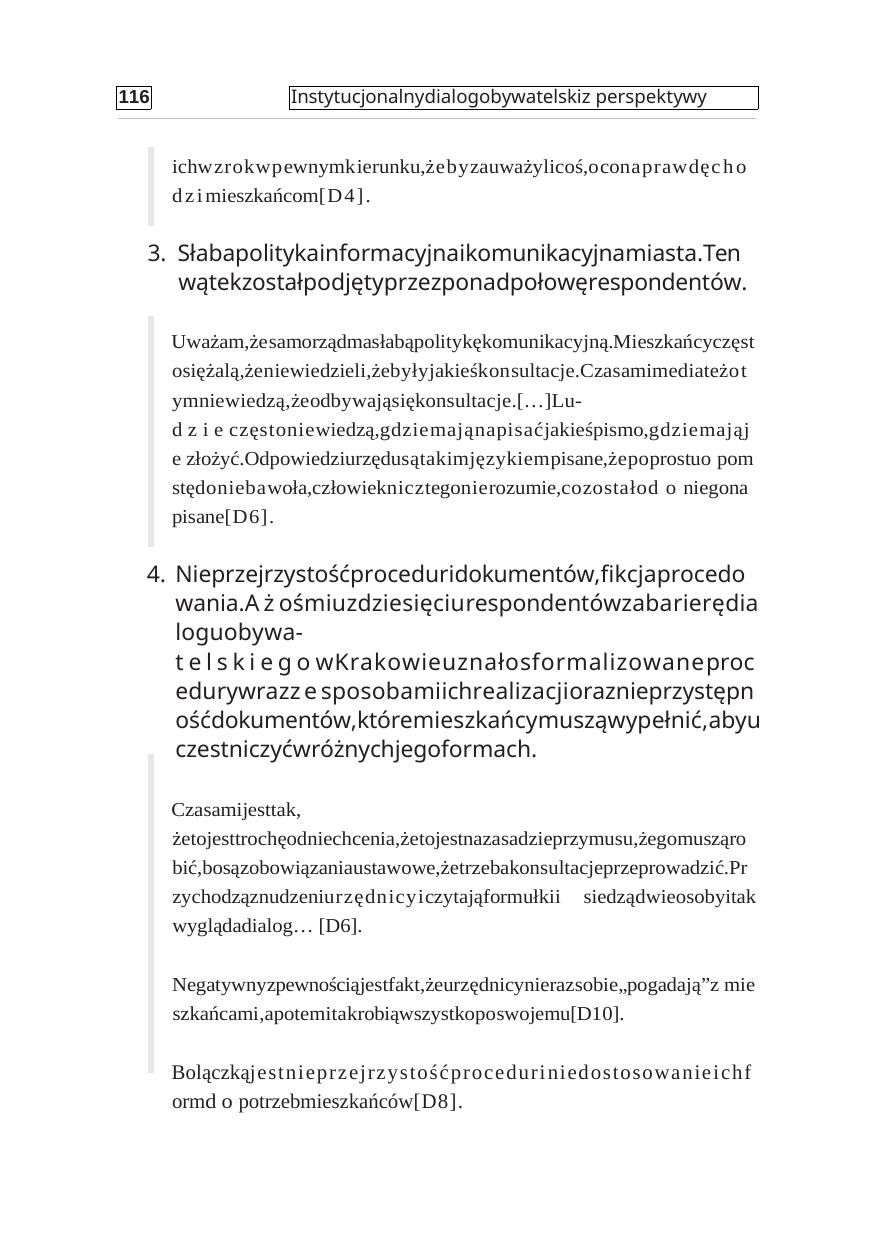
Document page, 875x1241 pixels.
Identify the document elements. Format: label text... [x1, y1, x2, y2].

text Czasamijesttak, żetojesttrochęodniechcenia,żetojestnazasadzieprzymusu,żegomusząrobić,bosązobowiązaniaustawowe,żetrzebakonsultacjeprzeprowadzić.Przychodząznudzeniurzędnicyiczytająformułkii siedządwieosobyitak wyglądadialog… [D6]. [171, 798, 756, 937]
list Słabapolitykainformacyjnaikomunikacyjnamiasta.Tenwątekzostałpodjętyprzezponadpołowęrespondentów. [147, 238, 756, 296]
text ichwzrokwpewnymkierunku,żebyzauważylicoś,oconaprawdęchodzimieszkańcom[D4]. [172, 154, 758, 207]
text Uważam,żesamorządmasłabąpolitykękomunikacyjną.Mieszkańcyczęstosiężalą,żeniewiedzieli,żebyłyjakieśkonsultacje.Czasamimediateżotymniewiedzą,żeodbywająsiękonsultacje.[…]Lu-dzieczęstoniewiedzą,gdziemająnapisaćjakieśpismo,gdziemająjezłożyć.Odpowiedziurzędusątakimjęzykiempisane,żepoprostuopomstędoniebawoła,człowieknicztegonierozumie,cozostałodoniegonapisane[D6]. [171, 330, 756, 528]
text Bolączkąjestnieprzejrzystośćproceduriniedostosowanieichformdopotrzebmieszkańców[D8]. [171, 1060, 758, 1113]
list Nieprzejrzystośćproceduridokumentów,fikcjaprocedowania.Ażośmiuzdziesięciurespondentówzabarierędialoguobywa-telskiegowKrakowieuznałosformalizowaneprocedurywrazzesposobamiichrealizacjioraznieprzystępnośćdokumentów,któremieszkańcymusząwypełnić,abyuczestniczyćwróżnychjegoformach. [147, 559, 762, 763]
text Negatywnyzpewnościąjestfakt,żeurzędnicynierazsobie„pogadają”zmieszkańcami,apotemitakrobiąwszystkoposwojemu[D10]. [172, 973, 761, 1025]
